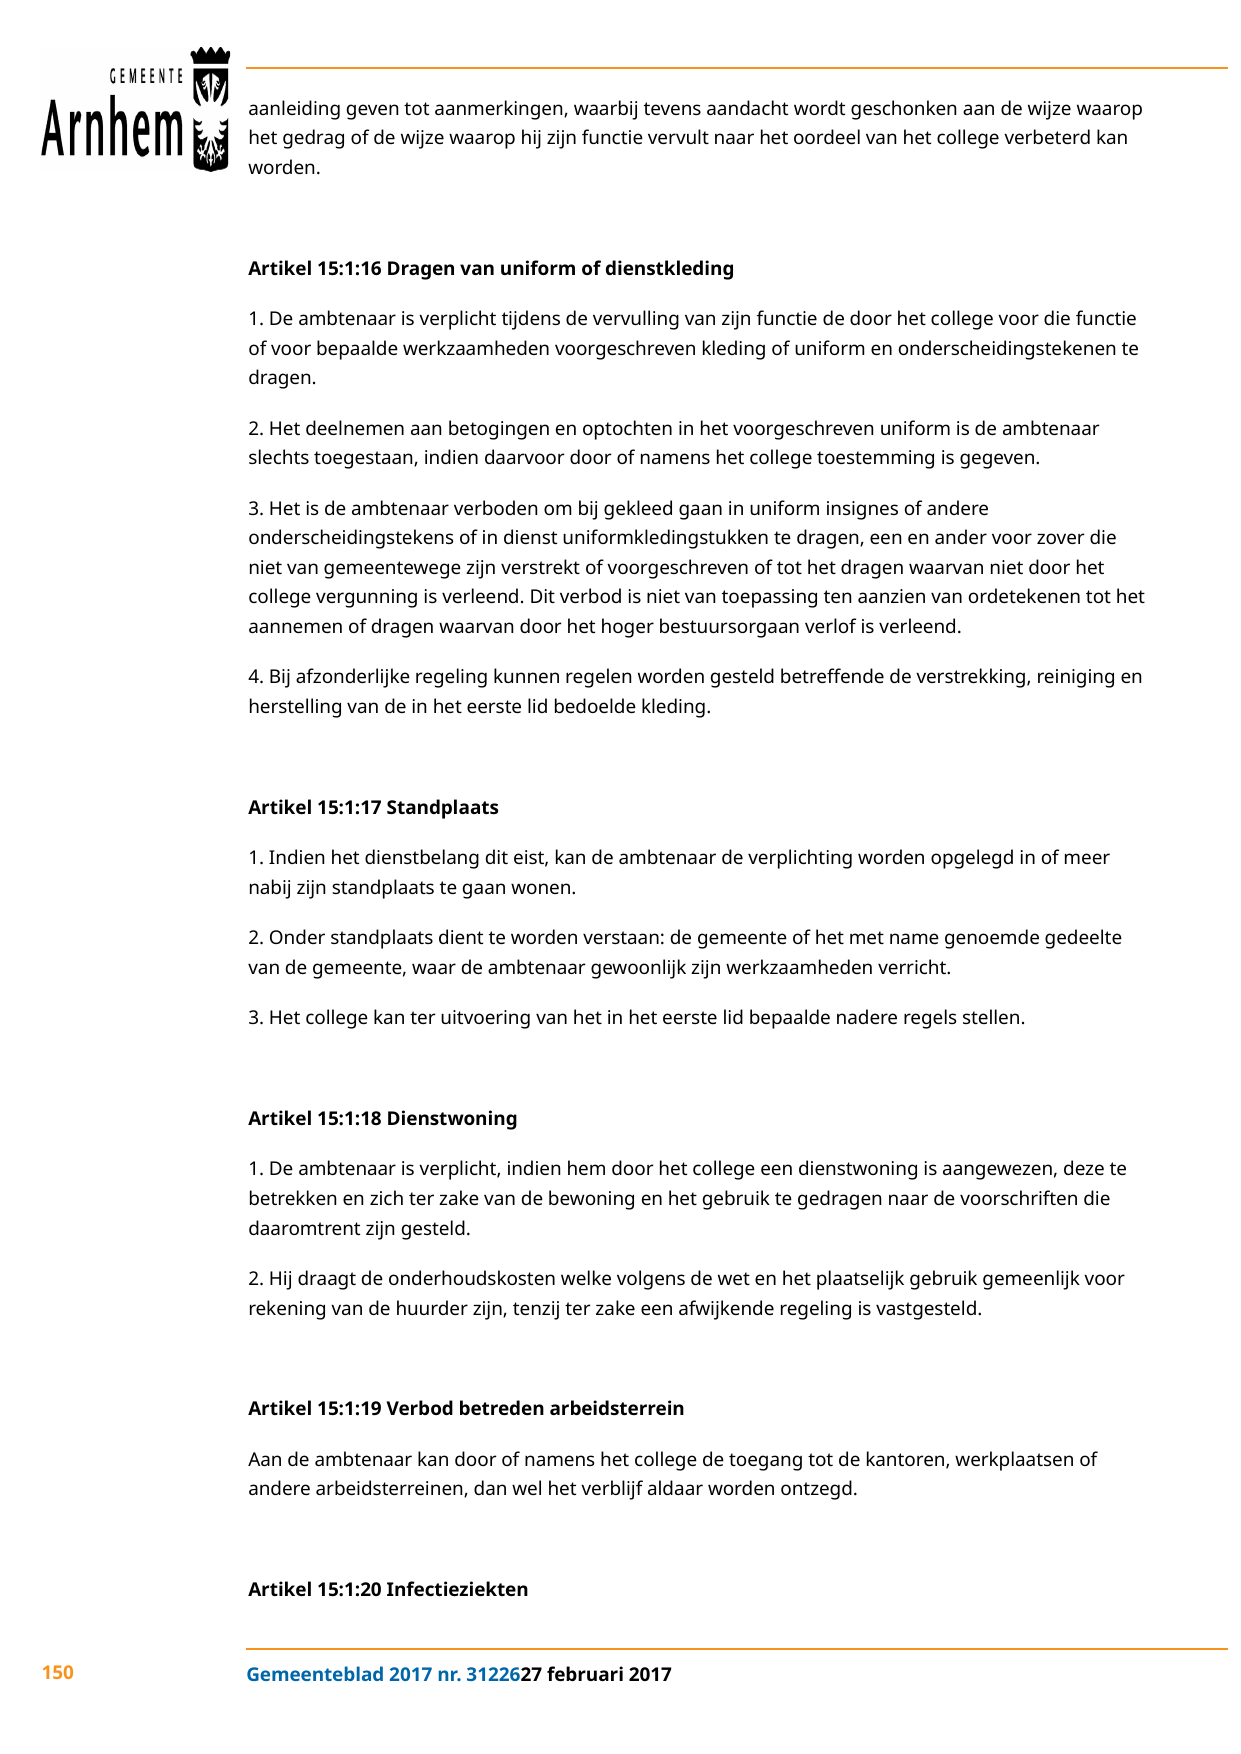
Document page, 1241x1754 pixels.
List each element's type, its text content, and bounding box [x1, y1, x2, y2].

text aanleiding geven tot aanmerkingen, waarbij tevens aandacht wordt geschonken aan de wijze waarop het gedrag of de wijze waarop hij zijn functie vervult naar het oordeel van het college verbeterd kan worden. [248, 95, 1152, 180]
picture [41, 47, 231, 172]
text 1. De ambtenaar is verplicht tijdens de vervulling van zijn functie de door het college voor die functie of voor bepaalde werkzaamheden voorgeschreven kleding of uniform en onderscheidingstekenen te dragen. [248, 305, 1152, 390]
text 2. Onder standplaats dient te worden verstaan: de gemeente of het met name genoemde gedeelte van de gemeente, waar de ambtenaar gewoonlijk zijn werkzaamheden verricht. [248, 924, 1152, 980]
text Artikel 15:1:17 Standplaats [248, 794, 1152, 820]
text Artikel 15:1:20 Infectieziekten [248, 1576, 1152, 1602]
text Artikel 15:1:16 Dragen van uniform of dienstkleding [248, 255, 1152, 281]
text 4. Bij afzonderlijke regeling kunnen regelen worden gesteld betreffende de verstrekking, reiniging en herstelling van de in het eerste lid bedoelde kleding. [248, 663, 1152, 719]
text 1. De ambtenaar is verplicht, indien hem door het college een dienstwoning is aangewezen, deze te betrekken en zich ter zake van de bewoning en het gebruik te gedragen naar de voorschriften die daaromtrent zijn gesteld. [248, 1156, 1152, 1241]
text 3. Het is de ambtenaar verboden om bij gekleed gaan in uniform insignes of andere onderscheidingstekens of in dienst uniformkledingstukken te dragen, een en ander voor zover die niet van gemeentewege zijn verstrekt of voorgeschreven of tot het dragen waarvan niet door het college vergunning is verleend. Dit verbod is niet van toepassing ten aanzien van ordetekenen tot het aannemen of dragen waarvan door het hoger bestuursorgaan verlof is verleend. [248, 495, 1152, 639]
text 2. Hij draagt de onderhoudskosten welke volgens de wet en het plaatselijk gebruik gemeenlijk voor rekening van de huurder zijn, tenzij ter zake een afwijkende regeling is vastgesteld. [248, 1265, 1152, 1321]
text Artikel 15:1:19 Verbod betreden arbeidsterrein [248, 1396, 1152, 1421]
text 1. Indien het dienstbelang dit eist, kan de ambtenaar de verplichting worden opgelegd in of meer nabij zijn standplaats te gaan wonen. [248, 844, 1152, 900]
text 3. Het college kan ter uitvoering van het in het eerste lid bepaalde nadere regels stellen. [248, 1004, 1152, 1030]
text Artikel 15:1:18 Dienstwoning [248, 1105, 1152, 1131]
text Aan de ambtenaar kan door of namens het college de toegang tot de kantoren, werkplaatsen of andere arbeidsterreinen, dan wel het verblijf aldaar worden ontzegd. [248, 1446, 1152, 1501]
text 2. Het deelnemen aan betogingen en optochten in het voorgeschreven uniform is de ambtenaar slechts toegestaan, indien daarvoor door of namens het college toestemming is gegeven. [248, 415, 1152, 470]
